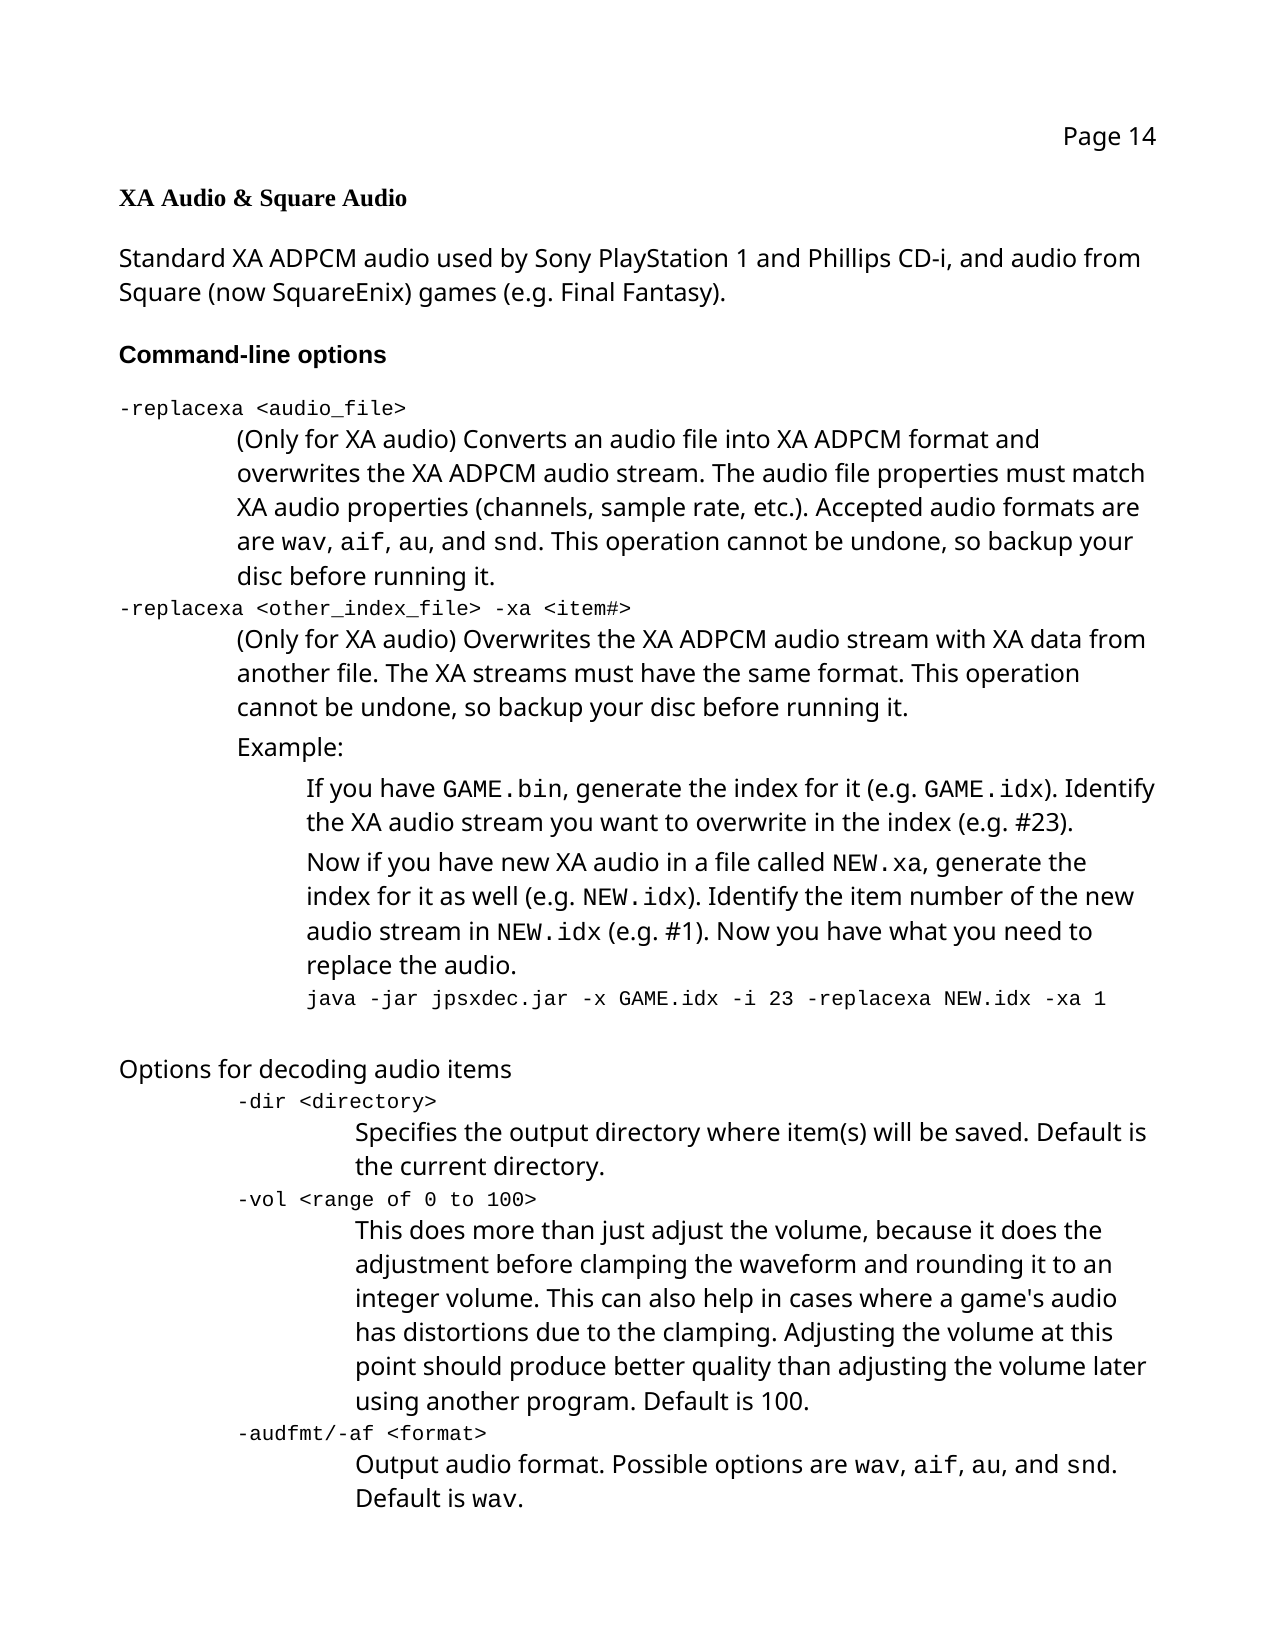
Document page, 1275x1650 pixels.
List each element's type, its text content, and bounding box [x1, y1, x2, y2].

text -replacexa <audio_file> [118, 398, 1156, 422]
text (Only for XA audio) Overwrites the XA ADPCM audio stream with XA data from another file. The XA streams must have the same format. This operation cannot be undone, so backup your disc before running it. [237, 622, 1156, 724]
text Output audio format. Possible options are wav, aif, au, and snd. Default is wav. [355, 1447, 1156, 1515]
text Example: [237, 730, 1156, 764]
text Now if you have new XA audio in a file called NEW.xa, generate the index for it as well (e.g. NEW.idx). Identify the item number of the new audio stream in NEW.idx (e.g. #1). Now you have what you need to replace the audio. [306, 844, 1156, 981]
subtitle Command-line options [118, 340, 1156, 368]
text java -jar jpsxdec.jar -x GAME.idx -i 23 -replacexa NEW.idx -xa 1 [306, 987, 1156, 1011]
text -audfmt/-af <format> [237, 1423, 1156, 1447]
text Standard XA ADPCM audio used by Sony PlayStation 1 and Phillips CD-i, and audio from Square (now SquareEnix) games (e.g. Final Fantasy). [118, 241, 1156, 309]
text This does more than just adjust the volume, because it does the adjustment before clamping the waveform and rounding it to an integer volume. This can also help in cases where a game's audio has distortions due to the clamping. Adjusting the volume at this point should produce better quality than adjusting the volume later using another program. Default is 100. [355, 1213, 1156, 1417]
text -vol <range of 0 to 100> [237, 1189, 1156, 1213]
text Specifies the output directory where item(s) will be saved. Default is the current directory. [355, 1115, 1156, 1183]
text -replacexa <other_index_file> -xa <item#> [118, 598, 1156, 622]
text Options for decoding audio items [118, 1051, 1156, 1085]
text -dir <directory> [237, 1091, 1156, 1115]
text (Only for XA audio) Converts an audio file into XA ADPCM format and overwrites the XA ADPCM audio stream. The audio file properties must match XA audio properties (channels, sample rate, etc.). Accepted audio formats are are wav, aif, au, and snd. This operation cannot be undone, so backup your disc before running it. [237, 422, 1156, 592]
text If you have GAME.bin, generate the index for it (e.g. GAME.idx). Identify the XA audio stream you want to overwrite in the index (e.g. #23). [306, 770, 1156, 838]
subtitle XA Audio & Square Audio [118, 183, 1156, 211]
